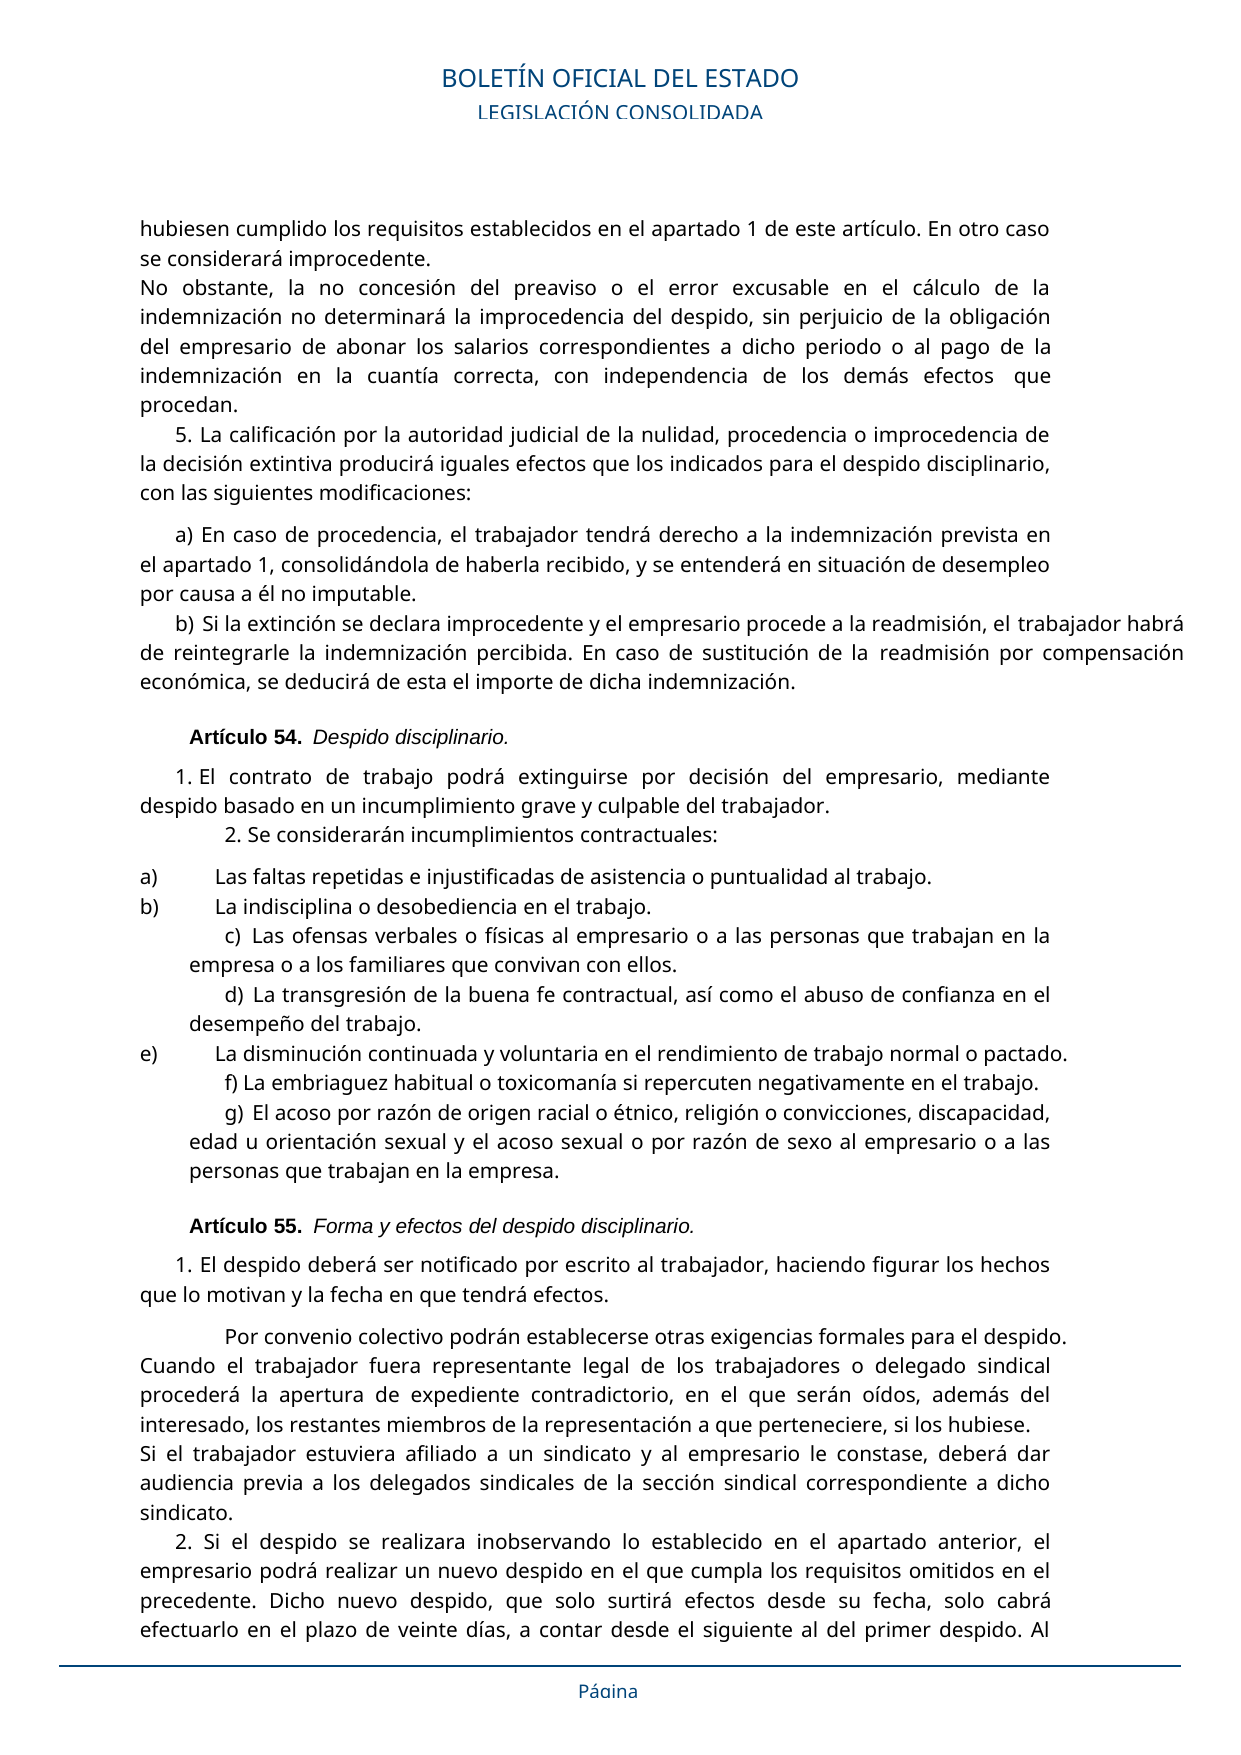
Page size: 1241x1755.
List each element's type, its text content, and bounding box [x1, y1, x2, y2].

text Artículo 55. Forma y efectos del despido disciplinario. [189, 1214, 1184, 1238]
text Si el trabajador estuviera afiliado a un sindicato y al empresario le constase, deberá dar audiencia previa a los delegados sindicales de la sección sindical correspondiente a dicho sindicato. [139, 1439, 1052, 1526]
list La indisciplina o desobediencia en el trabajo. [139, 892, 1184, 920]
list La embriaguez habitual o toxicomanía si repercuten negativamente en el trabajo. [224, 1068, 1184, 1097]
list Si la extinción se declara improcedente y el empresario procede a la readmisión, el trabajador habrá de reintegrarle la indemnización percibida. En caso de sustitución de la readmisión por compensación económica, se deducirá de esta el importe de dicha indemnización. [139, 609, 1184, 696]
text Artículo 54. Despido disciplinario. [189, 725, 1184, 749]
list Las faltas repetidas e injustificadas de asistencia o puntualidad al trabajo. [139, 862, 1184, 891]
text Por convenio colectivo podrán establecerse otras exigencias formales para el despido. [224, 1322, 1184, 1350]
list Las ofensas verbales o físicas al empresario o a las personas que trabajan en la empresa o a los familiares que convivan con ellos. [189, 921, 1052, 979]
text Cuando el trabajador fuera representante legal de los trabajadores o delegado sindical procederá la apertura de expediente contradictorio, en el que serán oídos, además del interesado, los restantes miembros de la representación a que perteneciere, si los hubiese. [139, 1351, 1052, 1438]
list Se considerarán incumplimientos contractuales: [224, 820, 1184, 849]
list Si el despido se realizara inobservando lo establecido en el apartado anterior, el empresario podrá realizar un nuevo despido en el que cumpla los requisitos omitidos en el precedente. Dicho nuevo despido, que solo surtirá efectos desde su fecha, solo cabrá efectuarlo en el plazo de veinte días, a contar desde el siguiente al del primer despido. Al [139, 1527, 1052, 1644]
text No obstante, la no concesión del preaviso o el error excusable en el cálculo de la indemnización no determinará la improcedencia del despido, sin perjuicio de la obligación del empresario de abonar los salarios correspondientes a dicho periodo o al pago de la indemnización en la cuantía correcta, con independencia de los demás efectos que procedan. [139, 273, 1052, 419]
list La disminución continuada y voluntaria en el rendimiento de trabajo normal o pactado. [139, 1039, 1184, 1067]
list La transgresión de la buena fe contractual, así como el abuso de confianza en el desempeño del trabajo. [189, 980, 1052, 1038]
list La calificación por la autoridad judicial de la nulidad, procedencia o improcedencia de la decisión extintiva producirá iguales efectos que los indicados para el despido disciplinario, con las siguientes modificaciones: [139, 420, 1051, 507]
list En caso de procedencia, el trabajador tendrá derecho a la indemnización prevista en el apartado 1, consolidándola de haberla recibido, y se entenderá en situación de desempleo por causa a él no imputable. [139, 521, 1052, 608]
text hubiesen cumplido los requisitos establecidos en el apartado 1 de este artículo. En otro caso se considerará improcedente. [139, 214, 1052, 272]
list El contrato de trabajo podrá extinguirse por decisión del empresario, mediante despido basado en un incumplimiento grave y culpable del trabajador. [139, 762, 1052, 819]
list El despido deberá ser notificado por escrito al trabajador, haciendo figurar los hechos que lo motivan y la fecha en que tendrá efectos. [139, 1251, 1052, 1308]
list El acoso por razón de origen racial o étnico, religión o convicciones, discapacidad, edad u orientación sexual y el acoso sexual o por razón de sexo al empresario o a las personas que trabajan en la empresa. [189, 1098, 1052, 1185]
